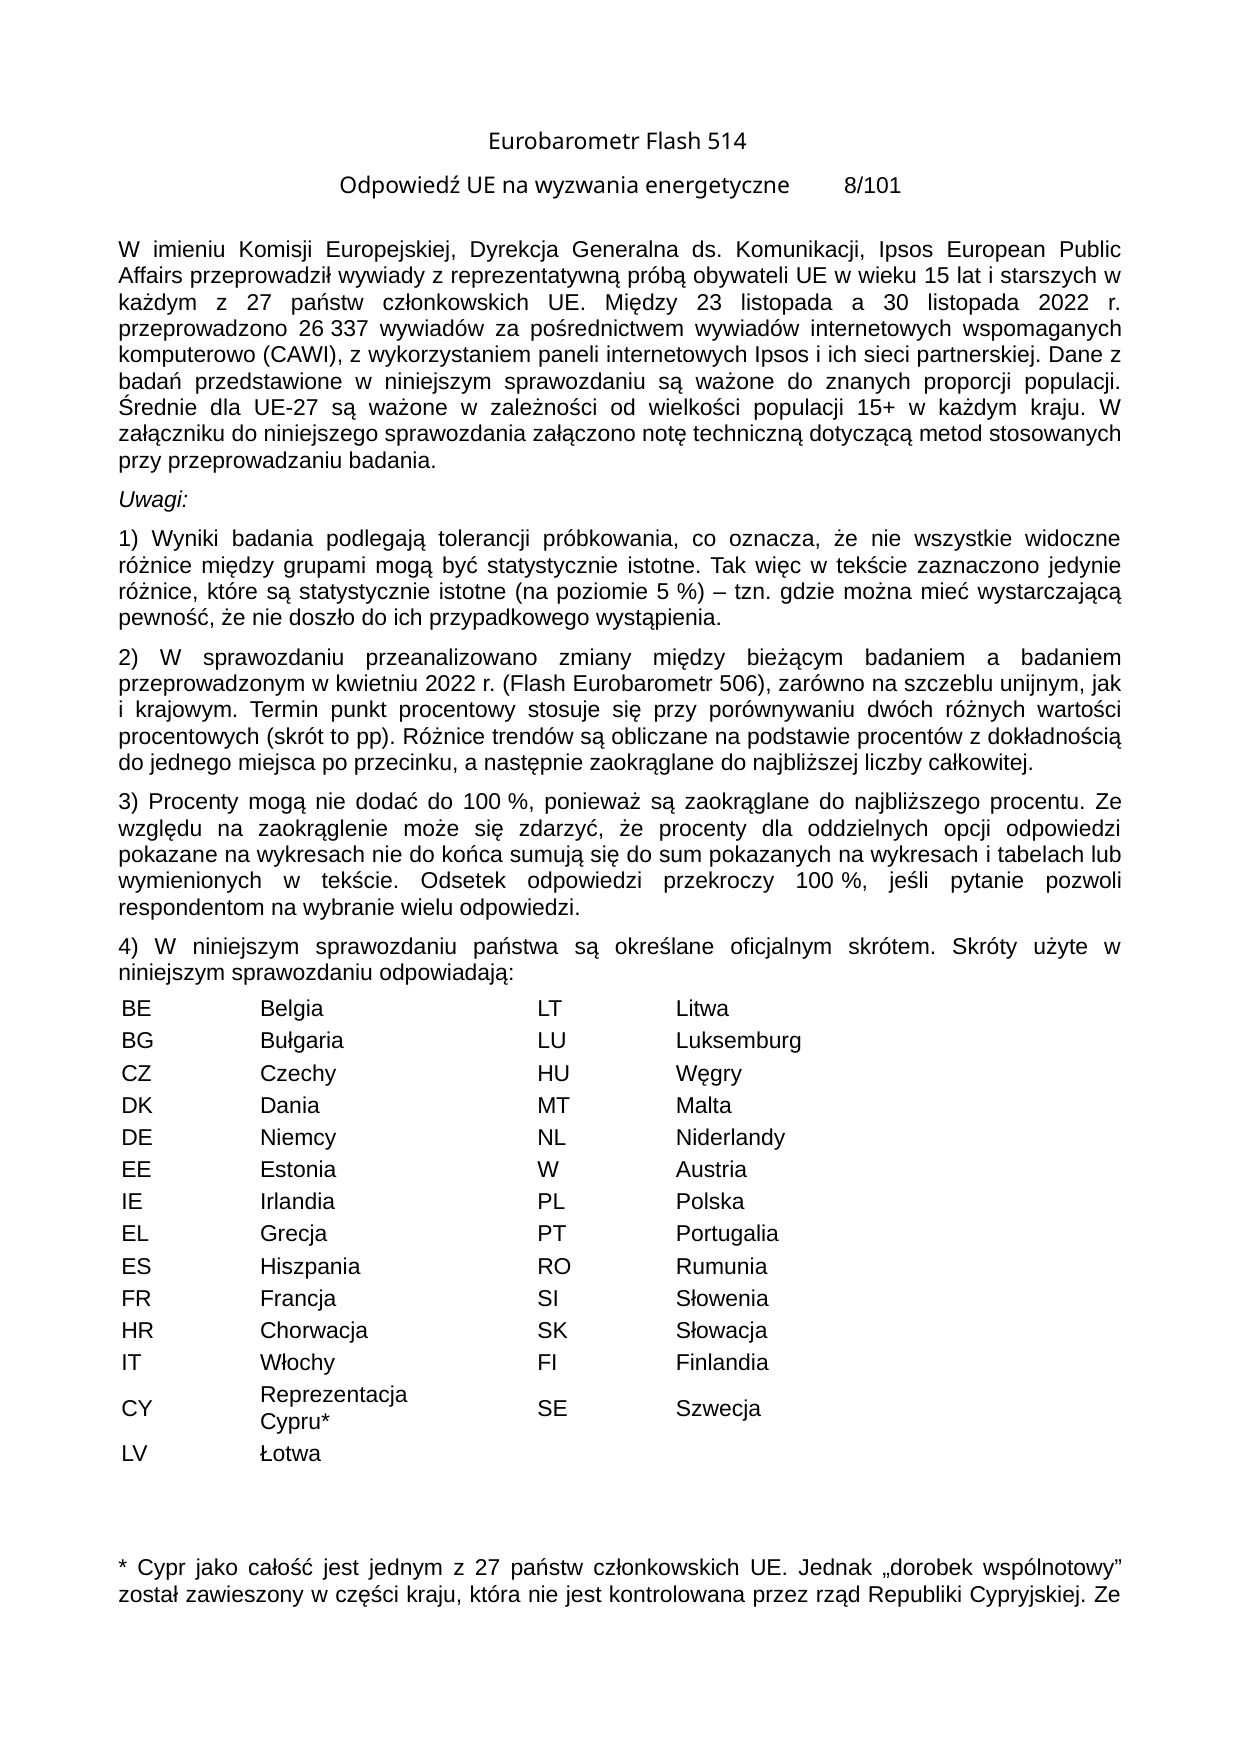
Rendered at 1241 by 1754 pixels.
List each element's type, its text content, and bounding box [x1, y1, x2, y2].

table_cell Finlandia [673, 1346, 811, 1378]
table_cell NL [534, 1121, 673, 1153]
table_cell EL [118, 1218, 257, 1250]
table_cell FI [534, 1346, 673, 1378]
table_cell [460, 1250, 534, 1282]
table_cell SK [534, 1314, 673, 1346]
table_cell HU [534, 1057, 673, 1089]
table_cell Estonia [257, 1153, 460, 1185]
table_cell PT [534, 1218, 673, 1250]
table_cell Słowenia [673, 1282, 811, 1314]
table_cell Grecja [257, 1218, 460, 1250]
text 2) W sprawozdaniu przeanalizowano zmiany między bieżącym badaniem a badaniem przeprowadzonym w kwietniu 2022 r. (Flash Eurobarometr 506), zarówno na szczeblu unijnym, jak i krajowym. Termin punkt procentowy stosuje się przy porównywaniu dwóch różnych wartości procentowych (skrót to pp). Różnice trendów są obliczane na podstawie procentów z dokładnością do jednego miejsca po przecinku, a następnie zaokrąglane do najbliższej liczby całkowitej. [118, 644, 1122, 775]
table_cell Włochy [257, 1346, 460, 1378]
table_cell LU [534, 1024, 673, 1057]
table_cell [460, 1282, 534, 1314]
table_cell Irlandia [257, 1185, 460, 1217]
table_cell Austria [673, 1153, 811, 1185]
table_cell Rumunia [673, 1250, 811, 1282]
table_cell Malta [673, 1089, 811, 1121]
table_cell EE [118, 1153, 257, 1185]
table_cell RO [534, 1250, 673, 1282]
table_cell Szwecja [673, 1379, 811, 1437]
table_cell Portugalia [673, 1218, 811, 1250]
table_cell [460, 1314, 534, 1346]
table_cell Hiszpania [257, 1250, 460, 1282]
table_cell [460, 1437, 534, 1469]
table_cell Czechy [257, 1057, 460, 1089]
table_cell [460, 1185, 534, 1217]
table_cell [460, 1346, 534, 1378]
text W imieniu Komisji Europejskiej, Dyrekcja Generalna ds. Komunikacji, Ipsos European Public Affairs przeprowadził wywiady z reprezentatywną próbą obywateli UE w wieku 15 lat i starszych w każdym z 27 państw członkowskich UE. Między 23 listopada a 30 listopada 2022 r. przeprowadzono 26 337 wywiadów za pośrednictwem wywiadów internetowych wspomaganych komputerowo (CAWI), z wykorzystaniem paneli internetowych Ipsos i ich sieci partnerskiej. Dane z badań przedstawione w niniejszym sprawozdaniu są ważone do znanych proporcji populacji. Średnie dla UE-27 są ważone w zależności od wielkości populacji 15+ w każdym kraju. W załączniku do niniejszego sprawozdania załączono notę techniczną dotyczącą metod stosowanych przy przeprowadzaniu badania. [118, 236, 1122, 473]
text 4) W niniejszym sprawozdaniu państwa są określane oficjalnym skrótem. Skróty użyte w niniejszym sprawozdaniu odpowiadają: [118, 933, 1122, 986]
table_header LT [534, 992, 673, 1024]
table_header BE [118, 992, 257, 1024]
table_cell Niemcy [257, 1121, 460, 1153]
table_cell LV [118, 1437, 257, 1469]
table_cell SI [534, 1282, 673, 1314]
table_cell Węgry [673, 1057, 811, 1089]
table_header [460, 992, 534, 1024]
table_cell SE [534, 1379, 673, 1437]
table_header Litwa [673, 992, 811, 1024]
table_cell HR [118, 1314, 257, 1346]
table_cell CY [118, 1379, 257, 1437]
table_cell [460, 1089, 534, 1121]
table_cell [460, 1057, 534, 1089]
table_cell [534, 1437, 673, 1469]
table_cell Bułgaria [257, 1024, 460, 1057]
table_cell PL [534, 1185, 673, 1217]
table_cell Polska [673, 1185, 811, 1217]
table_cell MT [534, 1089, 673, 1121]
table_cell Niderlandy [673, 1121, 811, 1153]
table_cell [460, 1024, 534, 1057]
text 3) Procenty mogą nie dodać do 100 %, ponieważ są zaokrąglane do najbliższego procentu. Ze względu na zaokrąglenie może się zdarzyć, że procenty dla oddzielnych opcji odpowiedzi pokazane na wykresach nie do końca sumują się do sum pokazanych na wykresach i tabelach lub wymienionych w tekście. Odsetek odpowiedzi przekroczy 100 %, jeśli pytanie pozwoli respondentom na wybranie wielu odpowiedzi. [118, 788, 1122, 920]
table_header Belgia [257, 992, 460, 1024]
table_cell [460, 1121, 534, 1153]
table_cell CZ [118, 1057, 257, 1089]
table_cell BG [118, 1024, 257, 1057]
table_cell [460, 1379, 534, 1437]
table_cell Łotwa [257, 1437, 460, 1469]
table_cell DE [118, 1121, 257, 1153]
table_cell IT [118, 1346, 257, 1378]
table_cell Dania [257, 1089, 460, 1121]
table_cell Słowacja [673, 1314, 811, 1346]
table_cell [460, 1153, 534, 1185]
table_cell ES [118, 1250, 257, 1282]
table_cell W [534, 1153, 673, 1185]
table_cell Chorwacja [257, 1314, 460, 1346]
table_cell FR [118, 1282, 257, 1314]
table_cell [673, 1437, 811, 1469]
text * Cypr jako całość jest jednym z 27 państw członkowskich UE. Jednak „dorobek wspólnotowy” został zawieszony w części kraju, która nie jest kontrolowana przez rząd Republiki Cypryjskiej. Ze [118, 1554, 1122, 1607]
table_cell IE [118, 1185, 257, 1217]
table_cell Francja [257, 1282, 460, 1314]
table_cell DK [118, 1089, 257, 1121]
text 1) Wyniki badania podlegają tolerancji próbkowania, co oznacza, że nie wszystkie widoczne różnice między grupami mogą być statystycznie istotne. Tak więc w tekście zaznaczono jedynie różnice, które są statystycznie istotne (na poziomie 5 %) – tzn. gdzie można mieć wystarczającą pewność, że nie doszło do ich przypadkowego wystąpienia. [118, 525, 1122, 631]
text Uwagi: [118, 486, 1122, 512]
table_cell Reprezentacja Cypru* [257, 1379, 460, 1437]
table_cell [460, 1218, 534, 1250]
table_cell Luksemburg [673, 1024, 811, 1057]
